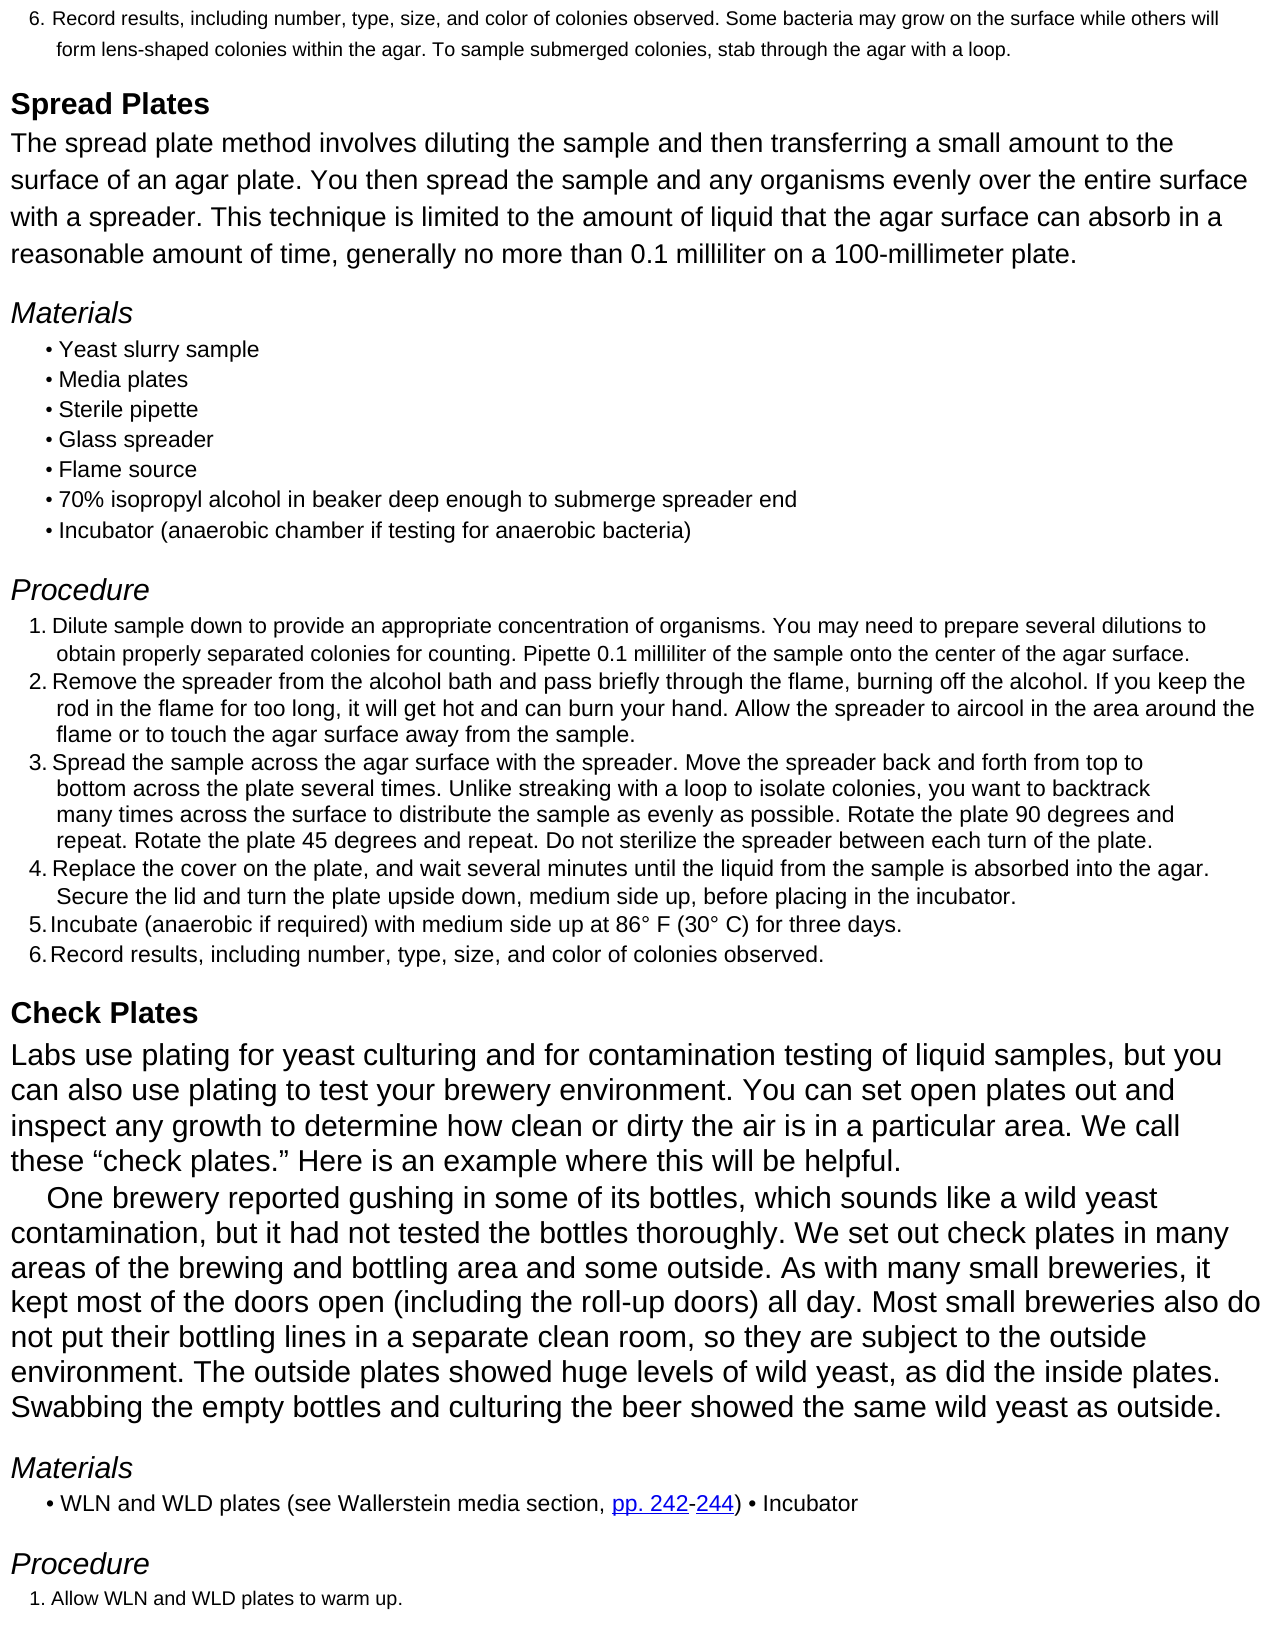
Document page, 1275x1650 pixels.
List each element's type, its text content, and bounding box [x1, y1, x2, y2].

list Flame source [45, 456, 1264, 483]
list 70% isopropyl alcohol in beaker deep enough to submerge spreader end [45, 486, 1264, 513]
text Materials [10, 296, 1264, 330]
list Media plates [45, 366, 1264, 392]
text Procedure [10, 1546, 1264, 1581]
text Materials [10, 1450, 1264, 1485]
list Remove the spreader from the alcohol bath and pass briefly through the flame, burning off the alcohol. If you keep the rod in the flame for too long, it will get hot and can burn your hand. Allow the spreader to aircool in the area around the flame or to touch the agar surface away from the sample. [28, 668, 1264, 748]
list Spread the sample across the agar surface with the spreader. Move the spreader back and forth from top to bottom across the plate several times. Unlike streaking with a loop to isolate colonies, you want to backtrack many times across the surface to distribute the sample as evenly as possible. Rotate the plate 90 degrees and repeat. Rotate the plate 45 degrees and repeat. Do not sterilize the spreader between each turn of the plate. [28, 749, 1210, 854]
list Replace the cover on the plate, and wait several minutes until the liquid from the sample is absorbed into the agar. Secure the lid and turn the plate upside down, medium side up, before placing in the incubator. [28, 855, 1252, 909]
text Procedure [10, 572, 1264, 607]
text Spread Plates [10, 86, 1264, 121]
text One brewery reported gushing in some of its bottles, which sounds like a wild yeast contamination, but it had not tested the bottles thoroughly. We set out check plates in many areas of the brewing and bottling area and some outside. As with many small breweries, it kept most of the doors open (including the roll-up doors) all day. Most small breweries also do not put their bottling lines in a separate clean room, so they are subject to the outside environment. The outside plates showed huge levels of wild yeast, as did the inside plates. Swabbing the empty bottles and culturing the beer showed the same wild yeast as outside. [10, 1180, 1262, 1424]
list Sterile pipette [45, 396, 1264, 423]
list Glass spreader [45, 426, 1264, 453]
text The spread plate method involves diluting the sample and then transferring a small amount to the surface of an agar plate. You then spread the sample and any organisms evenly over the entire surface with a spreader. This technique is limited to the amount of liquid that the agar surface can absorb in a reasonable amount of time, generally no more than 0.1 milliliter on a 100-millimeter plate. [10, 127, 1260, 269]
list Record results, including number, type, size, and color of colonies observed. Some bacteria may grow on the surface while others will form lens-shaped colonies within the agar. To sample submerged colonies, stab through the agar with a loop. [28, 6, 1221, 60]
text • WLN and WLD plates (see Wallerstein media section, pp. 242-244) • Incubator [46, 1490, 1264, 1517]
text 1. Allow WLN and WLD plates to warm up. [29, 1586, 1264, 1609]
list Dilute sample down to provide an appropriate concentration of organisms. You may need to prepare several dilutions to obtain properly separated colonies for counting. Pipette 0.1 milliliter of the sample onto the center of the agar surface. [28, 613, 1233, 666]
text Check Plates [10, 996, 1264, 1030]
list Incubate (anaerobic if required) with medium side up at 86° F (30° C) for three days. [28, 911, 1264, 937]
list Record results, including number, type, size, and color of colonies observed. [28, 941, 1264, 967]
list Incubator (anaerobic chamber if testing for anaerobic bacteria) [45, 517, 1264, 543]
list Yeast slurry sample [45, 336, 1264, 362]
text Labs use plating for yeast culturing and for contamination testing of liquid samples, but you can also use plating to test your brewery environment. You can set open plates out and inspect any growth to determine how clean or dirty the air is in a particular area. We call these “check plates.” Here is an example where this will be helpful. [10, 1037, 1258, 1178]
